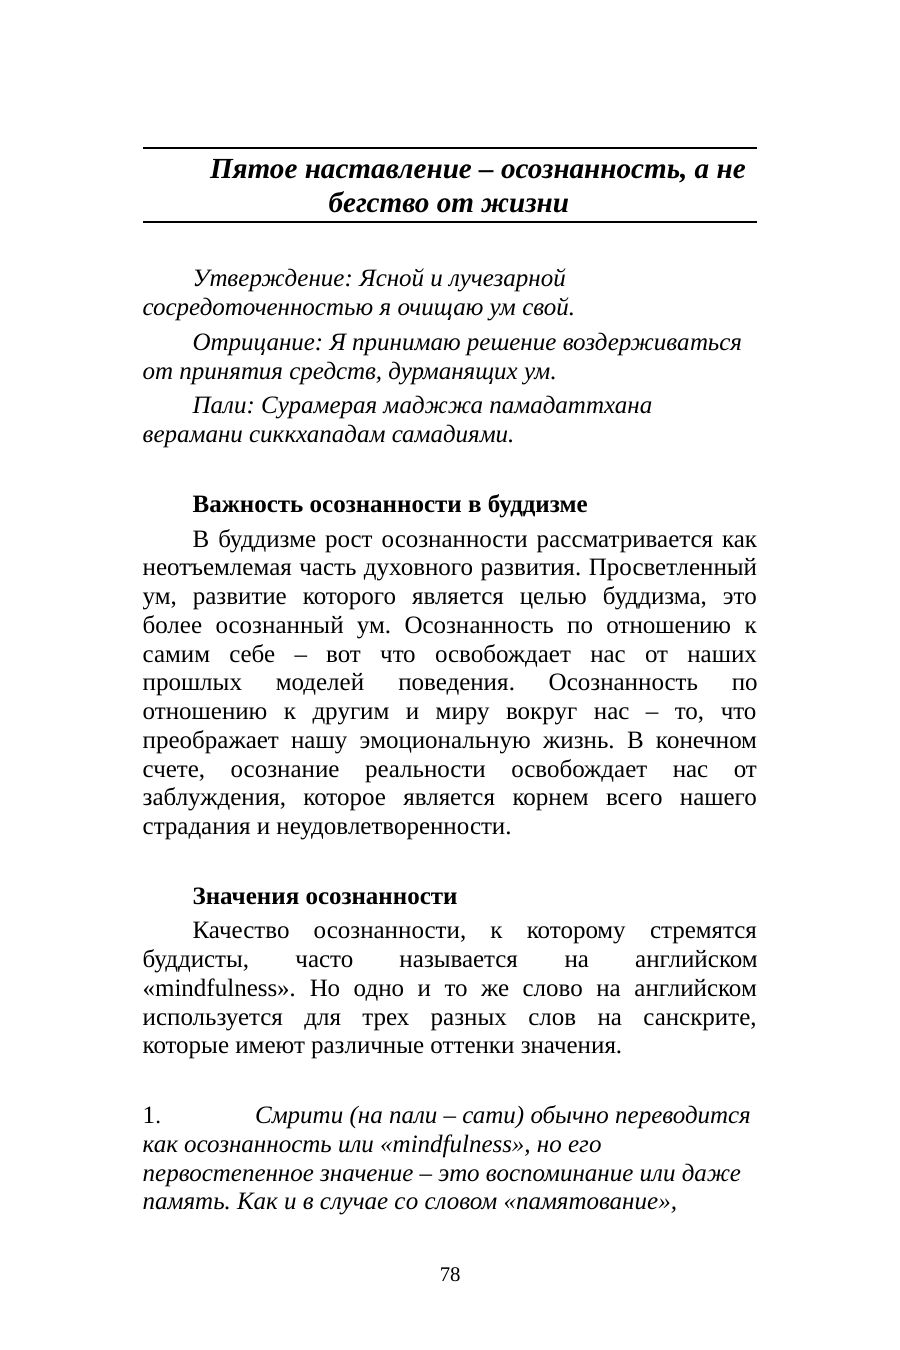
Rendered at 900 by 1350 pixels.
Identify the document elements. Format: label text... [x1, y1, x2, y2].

text Пятое наставление – осознанность, а не бегство от жизни [142, 148, 757, 223]
text Отрицание: Я принимаю решение воздерживаться от принятия средств, дурманящих ум. [142, 327, 757, 384]
subtitle Значения осознанности [142, 881, 757, 909]
list Смрити (на пали – сати) обычно переводится как осознанность или «mindfulness», но его первостепенное значение – это воспоминание или даже память. Как и в случае со словом «памятование», [142, 1100, 757, 1215]
text Пали: Сурамерая маджжа памадаттхана верамани сиккхападам самадиями. [142, 391, 757, 448]
text В буддизме рост осознанности рассматривается как неотъемлемая часть духовного развития. Просветленный ум, развитие которого является целью буддизма, это более осознанный ум. Осознанность по отношению к самим себе – вот что освобождает нас от наших прошлых моделей поведения. Осознанность по отношению к другим и миру вокруг нас – то, что преображает нашу эмоциональную жизнь. В конечном счете, осознание реальности освобождает нас от заблуждения, которое является корнем всего нашего страдания и неудовлетворенности. [142, 524, 757, 840]
text Утверждение: Ясной и лучезарной сосредоточенностью я очищаю ум свой. [142, 263, 757, 321]
text Качество осознанности, к которому стремятся буддисты, часто называется на английском «mindfulness». Но одно и то же слово на английском используется для трех разных слов на санскрите, которые имеют различные оттенки значения. [142, 916, 757, 1059]
subtitle Важность осознанности в буддизме [142, 489, 757, 518]
